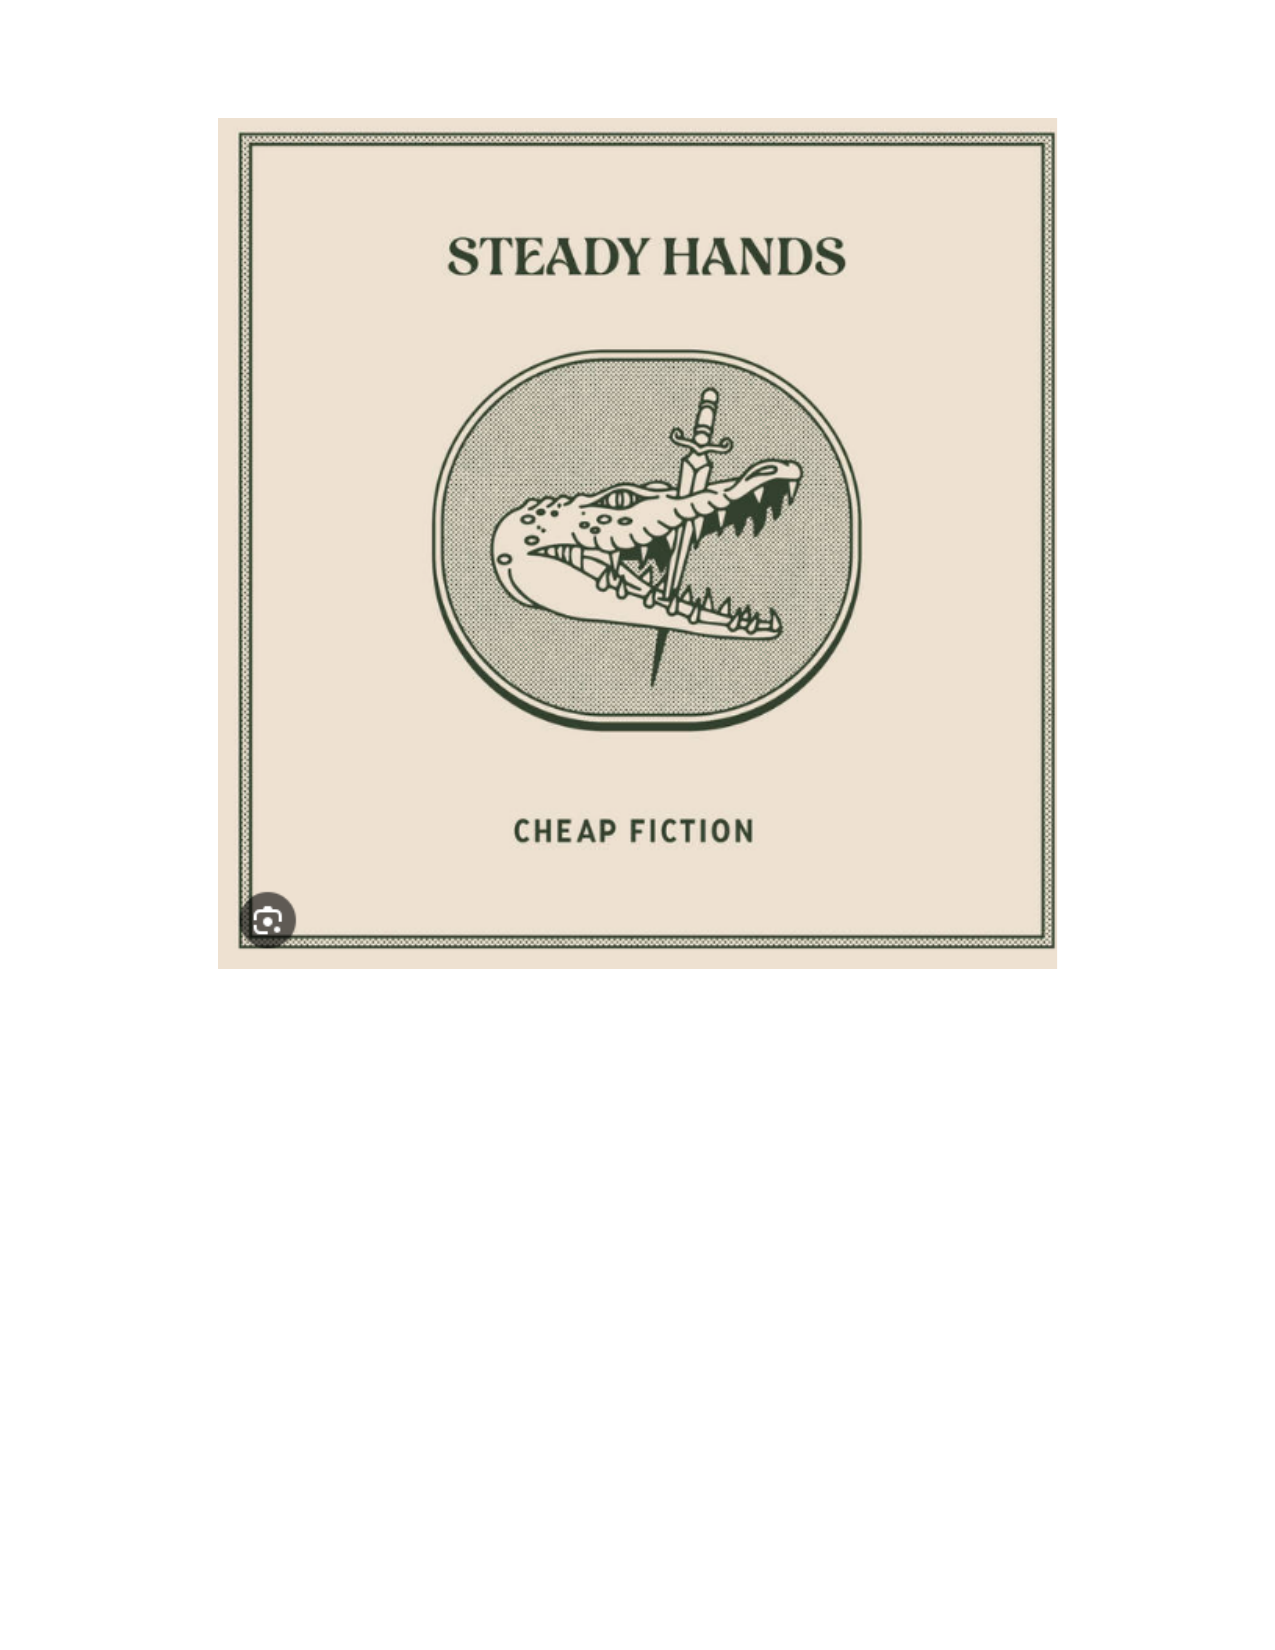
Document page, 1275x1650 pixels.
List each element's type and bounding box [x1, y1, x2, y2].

picture [218, 118, 1058, 969]
